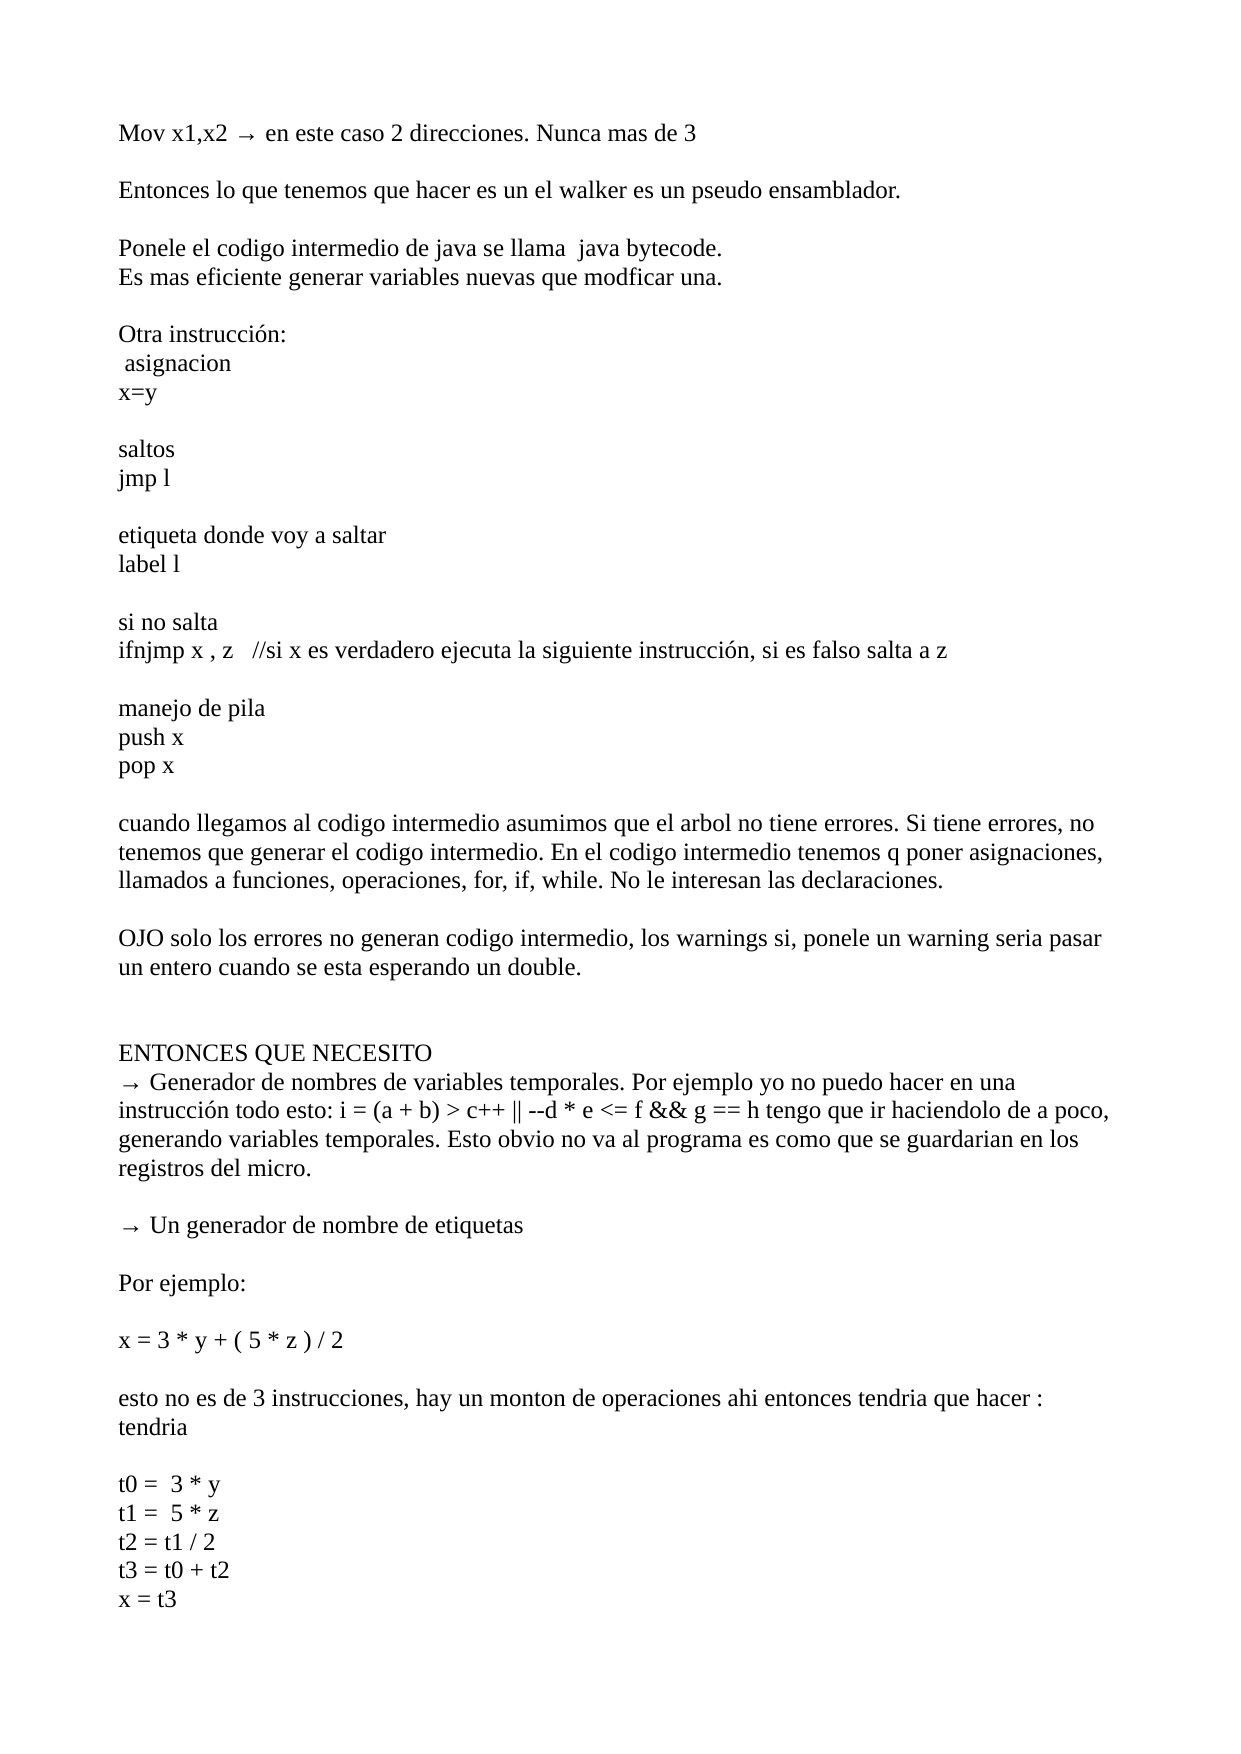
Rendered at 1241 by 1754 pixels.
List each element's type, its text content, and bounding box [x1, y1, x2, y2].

text si no salta [118, 607, 1122, 636]
text OJO solo los errores no generan codigo intermedio, los warnings si, ponele un warning seria pasar un entero cuando se esta esperando un double. [118, 923, 1122, 981]
text t0 = 3 * y [118, 1469, 1122, 1498]
text Por ejemplo: [118, 1268, 1122, 1297]
text label l [118, 549, 1122, 578]
text jmp l [118, 463, 1122, 492]
text saltos [118, 434, 1122, 463]
text etiqueta donde voy a saltar [118, 521, 1122, 549]
text → Un generador de nombre de etiquetas [118, 1211, 1122, 1239]
text x = t3 [118, 1584, 1122, 1613]
text manejo de pila [118, 693, 1122, 722]
text t2 = t1 / 2 [118, 1527, 1122, 1556]
text esto no es de 3 instrucciones, hay un monton de operaciones ahi entonces tendria que hacer : [118, 1383, 1122, 1412]
text → Generador de nombres de variables temporales. Por ejemplo yo no puedo hacer en una instrucción todo esto: i = (a + b) > c++ || --d * e <= f && g == h tengo que ir haciendolo de a poco, generando variables temporales. Esto obvio no va al programa es como que se guardarian en los registros del micro. [118, 1067, 1122, 1182]
text Otra instrucción: [118, 319, 1122, 348]
text ifnjmp x , z //si x es verdadero ejecuta la siguiente instrucción, si es falso salta a z [118, 636, 1122, 664]
text t1 = 5 * z [118, 1498, 1122, 1527]
text Mov x1,x2 → en este caso 2 direcciones. Nunca mas de 3 [118, 118, 1122, 147]
text Entonces lo que tenemos que hacer es un el walker es un pseudo ensamblador. [118, 176, 1122, 204]
text ENTONCES QUE NECESITO [118, 1038, 1122, 1067]
text pop x [118, 751, 1122, 779]
text Es mas eficiente generar variables nuevas que modficar una. [118, 262, 1122, 291]
text t3 = t0 + t2 [118, 1556, 1122, 1584]
text tendria [118, 1412, 1122, 1441]
text x = 3 * y + ( 5 * z ) / 2 [118, 1326, 1122, 1354]
text Ponele el codigo intermedio de java se llama java bytecode. [118, 233, 1122, 262]
text cuando llegamos al codigo intermedio asumimos que el arbol no tiene errores. Si tiene errores, no tenemos que generar el codigo intermedio. En el codigo intermedio tenemos q poner asignaciones, llamados a funciones, operaciones, for, if, while. No le interesan las declaraciones. [118, 808, 1122, 894]
text x=y [118, 377, 1122, 406]
text push x [118, 722, 1122, 751]
text asignacion [118, 348, 1122, 377]
